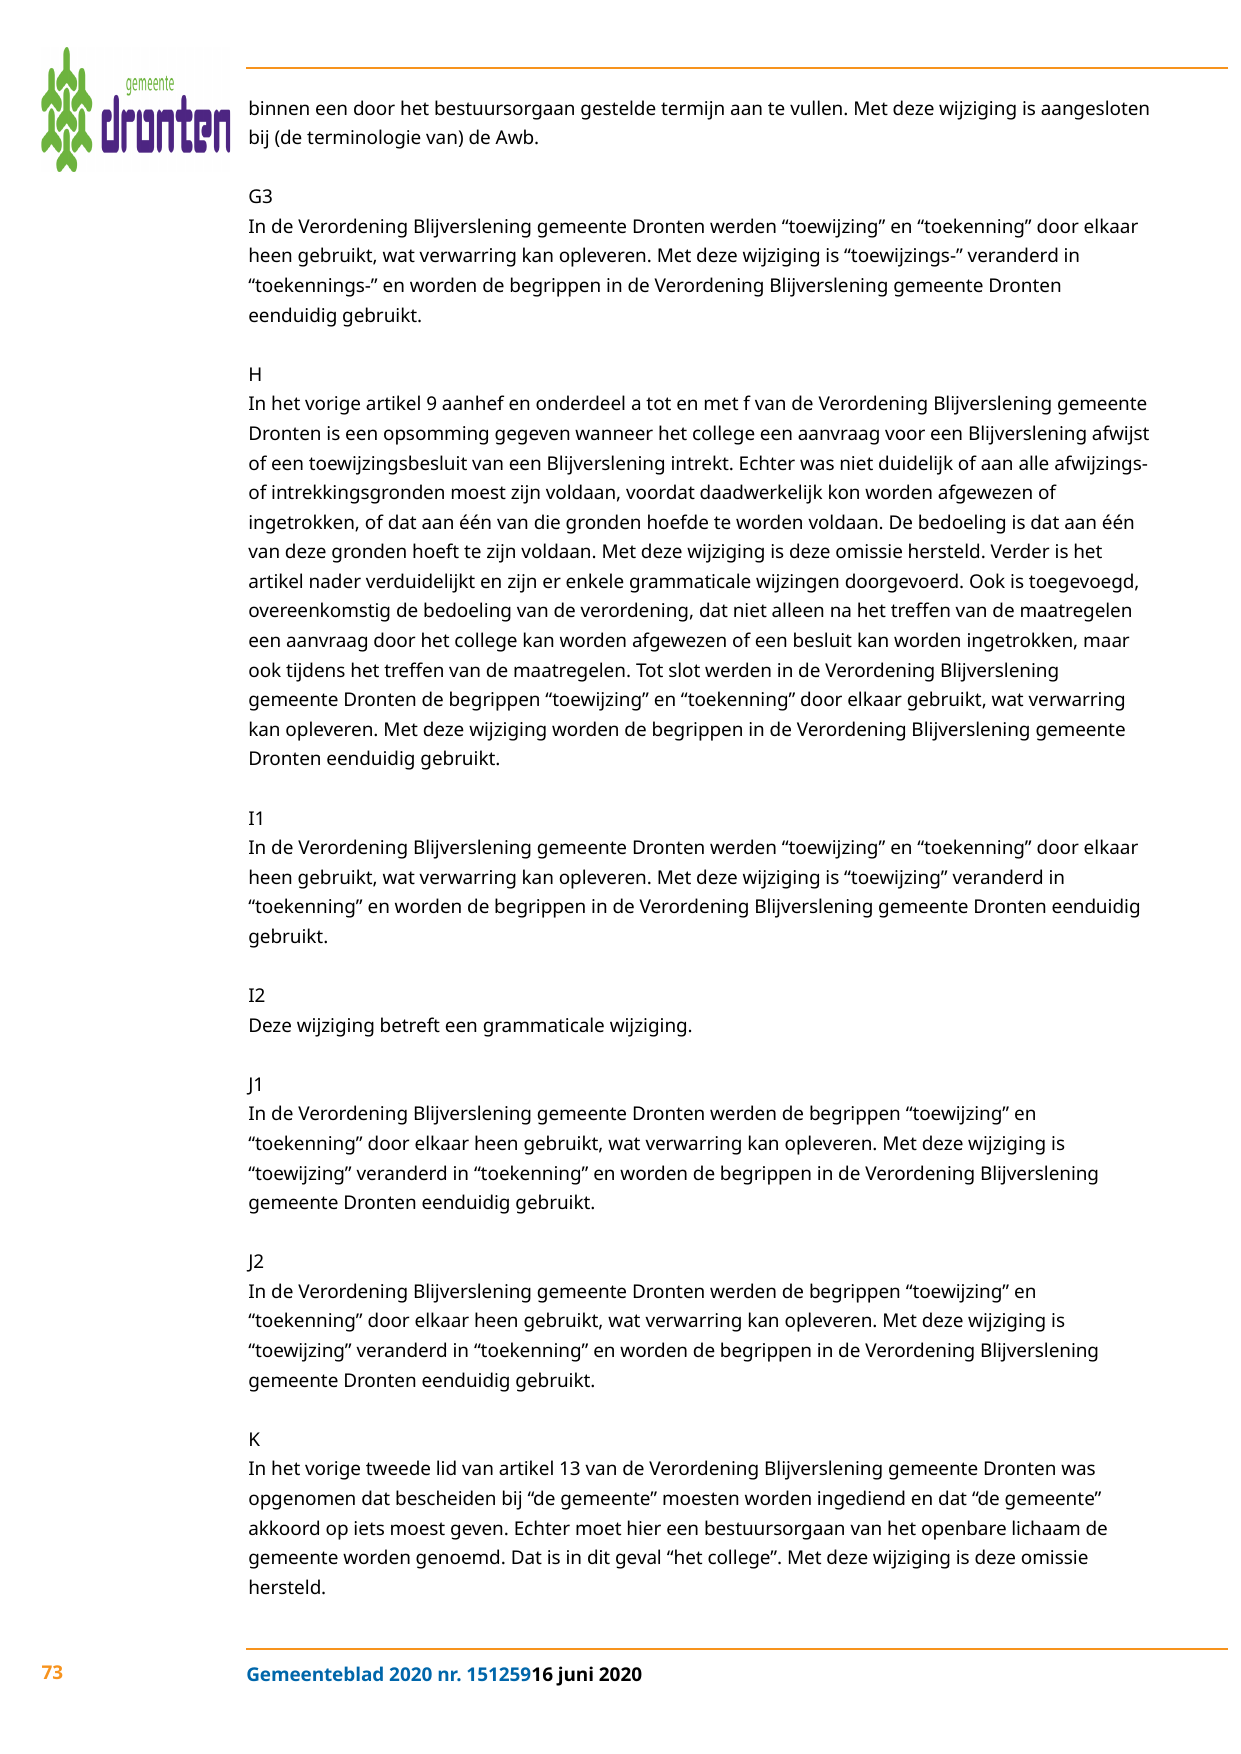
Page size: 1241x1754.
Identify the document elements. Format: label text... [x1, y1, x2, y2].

text J1 [248, 1071, 1152, 1097]
text In de Verordening Blijverslening gemeente Dronten werden de begrippen “toewijzing” en “toekenning” door elkaar heen gebruikt, wat verwarring kan opleveren. Met deze wijziging is “toewijzing” veranderd in “toekenning” en worden de begrippen in de Verordening Blijverslening gemeente Dronten eenduidig gebruikt. [248, 1278, 1152, 1393]
text In het vorige artikel 9 aanhef en onderdeel a tot en met f van de Verordening Blijverslening gemeente Dronten is een opsomming gegeven wanneer het college een aanvraag voor een Blijverslening afwijst of een toewijzingsbesluit van een Blijverslening intrekt. Echter was niet duidelijk of aan alle afwijzings- of intrekkingsgronden moest zijn voldaan, voordat daadwerkelijk kon worden afgewezen of ingetrokken, of dat aan één van die gronden hoefde te worden voldaan. De bedoeling is dat aan één van deze gronden hoeft te zijn voldaan. Met deze wijziging is deze omissie hersteld. Verder is het artikel nader verduidelijkt en zijn er enkele grammaticale wijzingen doorgevoerd. Ook is toegevoegd, overeenkomstig de bedoeling van de verordening, dat niet alleen na het treffen van de maatregelen een aanvraag door het college kan worden afgewezen of een besluit kan worden ingetrokken, maar ook tijdens het treffen van de maatregelen. Tot slot werden in de Verordening Blijverslening gemeente Dronten de begrippen “toewijzing” en “toekenning” door elkaar gebruikt, wat verwarring kan opleveren. Met deze wijziging worden de begrippen in de Verordening Blijverslening gemeente Dronten eenduidig gebruikt. [248, 391, 1152, 771]
text Deze wijziging betreft een grammaticale wijziging. [248, 1012, 1152, 1038]
text G3 [248, 183, 1152, 209]
text H [248, 361, 1152, 387]
text In het vorige tweede lid van artikel 13 van de Verordening Blijverslening gemeente Dronten was opgenomen dat bescheiden bij “de gemeente” moesten worden ingediend en dat “de gemeente” akkoord op iets moest geven. Echter moet hier een bestuursorgaan van het openbare lichaam de gemeente worden genoemd. Dat is in dit geval “het college”. Met deze wijziging is deze omissie hersteld. [248, 1456, 1152, 1600]
text In de Verordening Blijverslening gemeente Dronten werden “toewijzing” en “toekenning” door elkaar heen gebruikt, wat verwarring kan opleveren. Met deze wijziging is “toewijzings-” veranderd in “toekennings-” en worden de begrippen in de Verordening Blijverslening gemeente Dronten eenduidig gebruikt. [248, 213, 1152, 328]
text J2 [248, 1248, 1152, 1274]
text I1 [248, 805, 1152, 831]
text I2 [248, 982, 1152, 1008]
picture [41, 47, 231, 172]
text K [248, 1426, 1152, 1452]
text binnen een door het bestuursorgaan gestelde termijn aan te vullen. Met deze wijziging is aangesloten bij (de terminologie van) de Awb. [248, 95, 1152, 150]
text In de Verordening Blijverslening gemeente Dronten werden “toewijzing” en “toekenning” door elkaar heen gebruikt, wat verwarring kan opleveren. Met deze wijziging is “toewijzing” veranderd in “toekenning” en worden de begrippen in de Verordening Blijverslening gemeente Dronten eenduidig gebruikt. [248, 834, 1152, 949]
text In de Verordening Blijverslening gemeente Dronten werden de begrippen “toewijzing” en “toekenning” door elkaar heen gebruikt, wat verwarring kan opleveren. Met deze wijziging is “toewijzing” veranderd in “toekenning” en worden de begrippen in de Verordening Blijverslening gemeente Dronten eenduidig gebruikt. [248, 1101, 1152, 1215]
